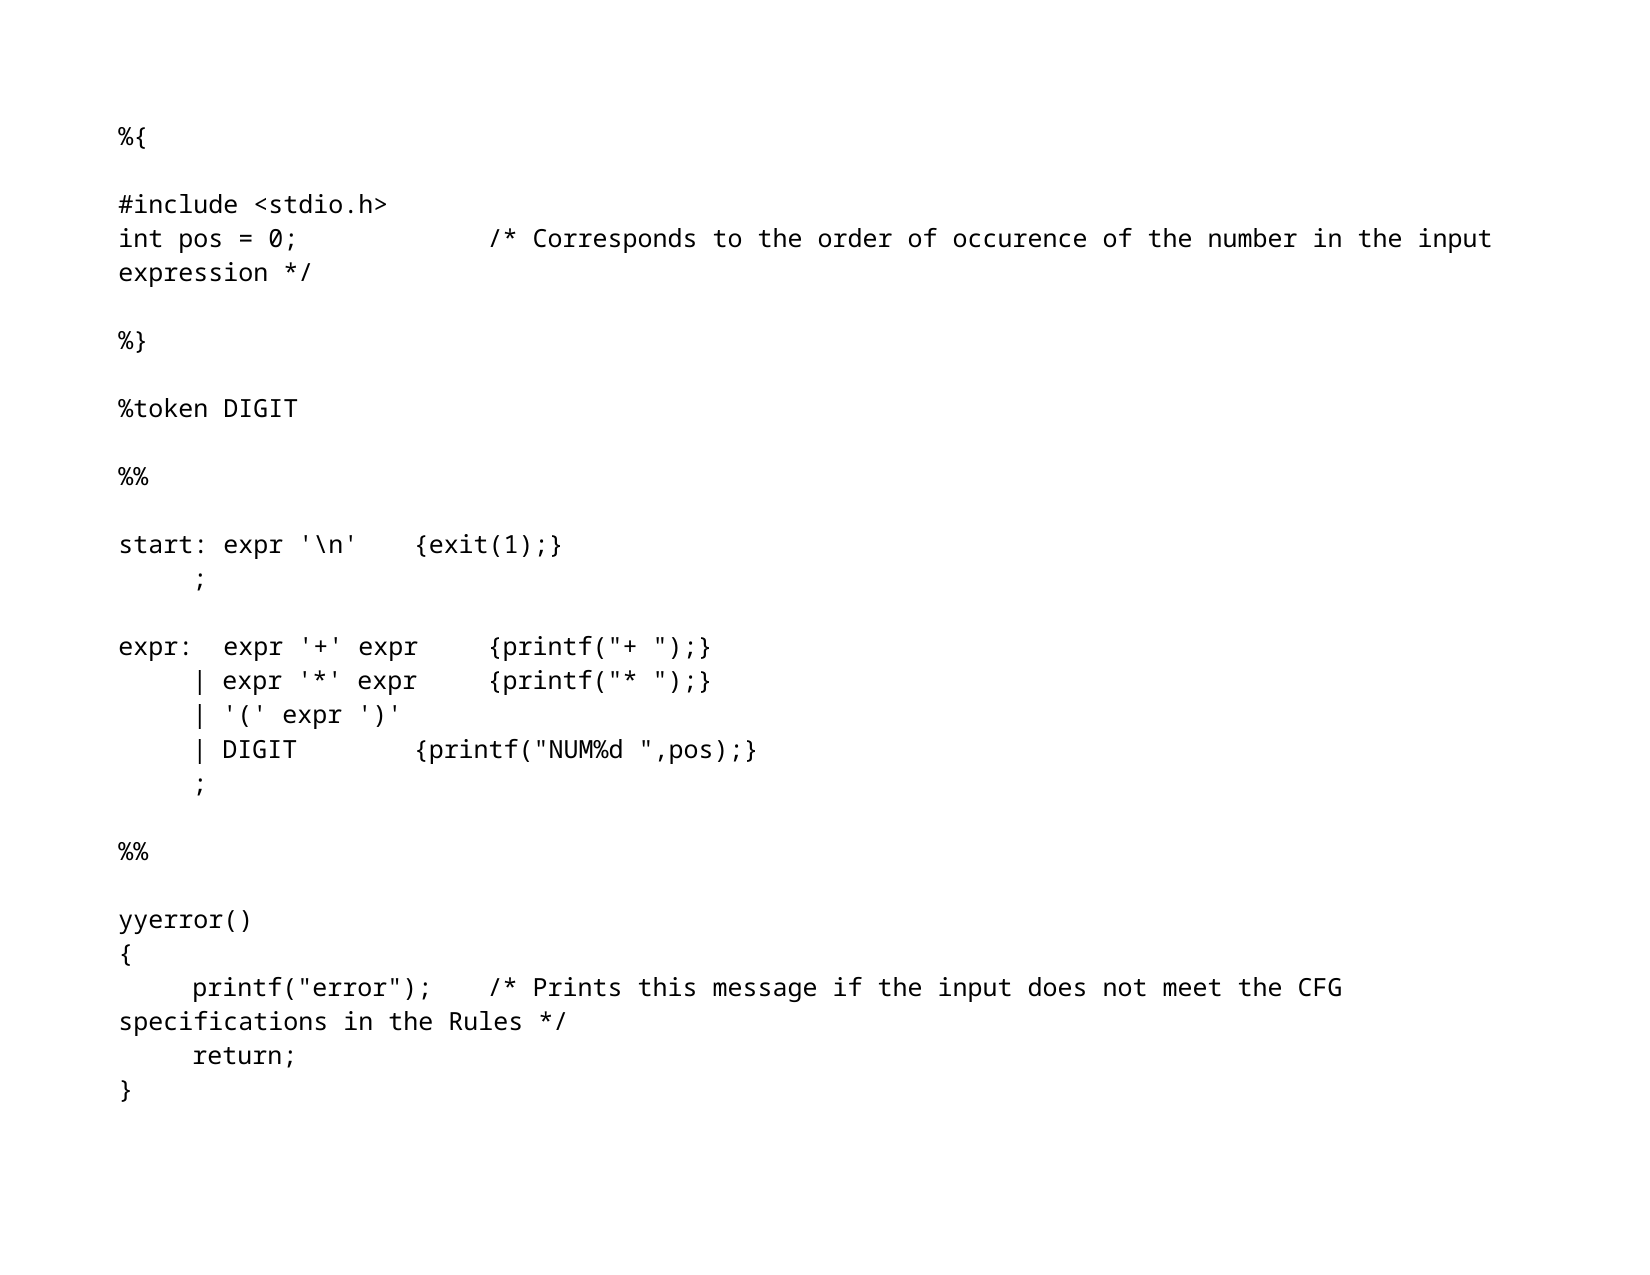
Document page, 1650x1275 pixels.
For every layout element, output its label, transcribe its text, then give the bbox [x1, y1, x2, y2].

text } [118, 1072, 1532, 1106]
text | '(' expr ')' [118, 697, 1532, 731]
text #include <stdio.h> [118, 186, 1532, 220]
text ; [118, 765, 1532, 799]
text return; [118, 1038, 1532, 1072]
text %% [118, 459, 1532, 493]
text { [118, 936, 1532, 970]
text | DIGIT {printf("NUM%d ",pos);} [118, 731, 1532, 765]
text %% [118, 833, 1532, 867]
text %token DIGIT [118, 391, 1532, 425]
text | expr '*' expr {printf("* ");} [118, 663, 1532, 697]
text start: expr '\n' {exit(1);} [118, 527, 1532, 561]
text expr: expr '+' expr {printf("+ ");} [118, 629, 1532, 663]
text %{ [118, 118, 1532, 152]
text %} [118, 322, 1532, 357]
text int pos = 0; /* Corresponds to the order of occurence of the number in the input expression */ [118, 220, 1532, 288]
text printf("error"); /* Prints this message if the input does not meet the CFG specifications in the Rules */ [118, 970, 1532, 1038]
text yyerror() [118, 902, 1532, 936]
text ; [118, 561, 1532, 595]
